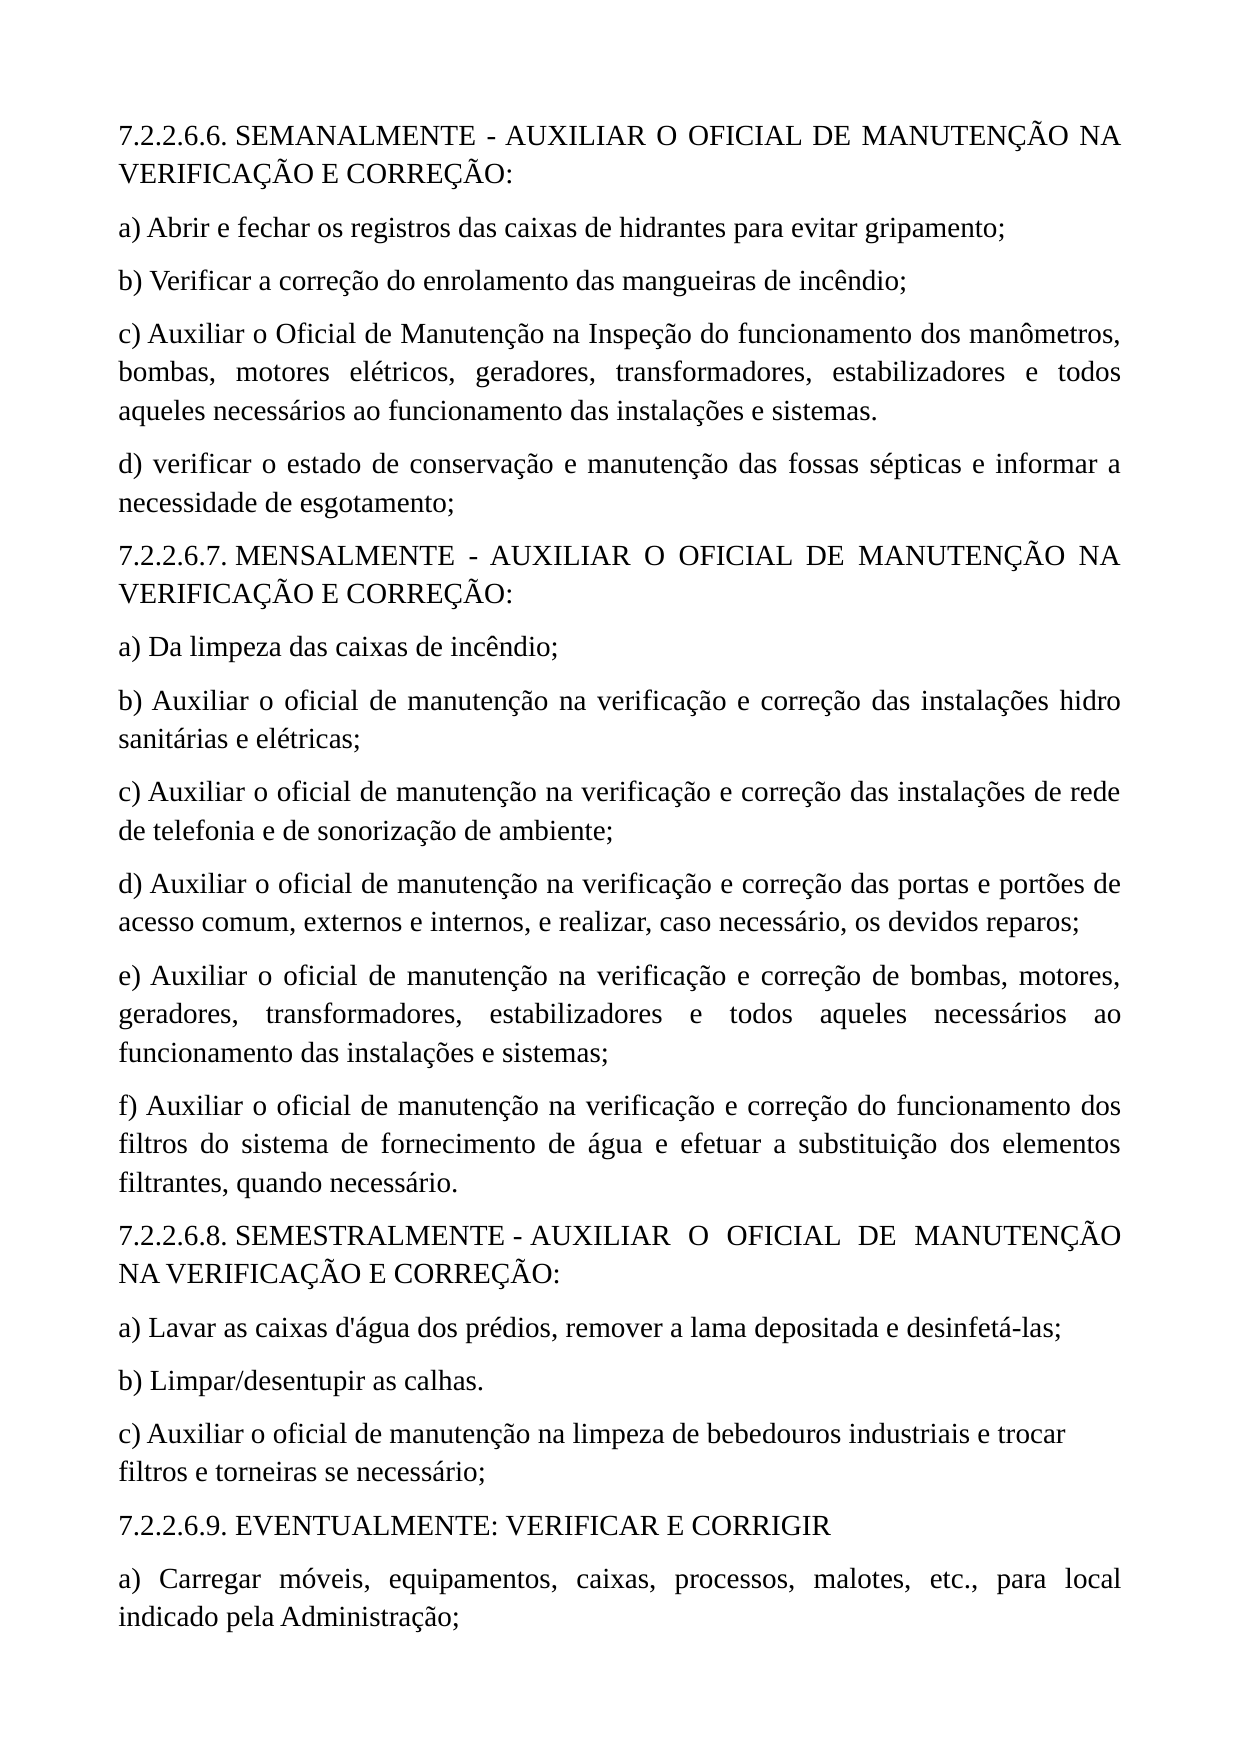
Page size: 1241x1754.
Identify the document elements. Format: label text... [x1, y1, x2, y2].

text f) Auxiliar o oficial de manutenção na verificação e correção do funcionamento dos filtros do sistema de fornecimento de água e efetuar a substituição dos elementos filtrantes, quando necessário. [118, 1088, 1122, 1198]
text 7.2.2.6.8. SEMESTRALMENTE - AUXILIAR O OFICIAL DE MANUTENÇÃO NA VERIFICAÇÃO E CORREÇÃO: [118, 1218, 1122, 1290]
text a) Carregar móveis, equipamentos, caixas, processos, malotes, etc., para local indicado pela Administração; [118, 1561, 1122, 1633]
text c) Auxiliar o oficial de manutenção na verificação e correção das instalações de rede de telefonia e de sonorização de ambiente; [118, 774, 1122, 846]
text c) Auxiliar o oficial de manutenção na limpeza de bebedouros industriais e trocar filtros e torneiras se necessário; [118, 1416, 1122, 1488]
text 7.2.2.6.7. MENSALMENTE - AUXILIAR O OFICIAL DE MANUTENÇÃO NA VERIFICAÇÃO E CORREÇÃO: [118, 538, 1122, 610]
text 7.2.2.6.6. SEMANALMENTE - AUXILIAR O OFICIAL DE MANUTENÇÃO NA VERIFICAÇÃO E CORREÇÃO: [118, 118, 1122, 190]
text e) Auxiliar o oficial de manutenção na verificação e correção de bombas, motores, geradores, transformadores, estabilizadores e todos aqueles necessários ao funcionamento das instalações e sistemas; [118, 958, 1122, 1068]
text b) Verificar a correção do enrolamento das mangueiras de incêndio; [118, 263, 1122, 296]
text 7.2.2.6.9. EVENTUALMENTE: VERIFICAR E CORRIGIR [118, 1508, 1122, 1541]
text d) verificar o estado de conservação e manutenção das fossas sépticas e informar a necessidade de esgotamento; [118, 446, 1122, 518]
text b) Limpar/desentupir as calhas. [118, 1363, 1122, 1396]
text a) Lavar as caixas d'água dos prédios, remover a lama depositada e desinfetá-las; [118, 1310, 1122, 1343]
text d) Auxiliar o oficial de manutenção na verificação e correção das portas e portões de acesso comum, externos e internos, e realizar, caso necessário, os devidos reparos; [118, 866, 1122, 938]
text b) Auxiliar o oficial de manutenção na verificação e correção das instalações hidro sanitárias e elétricas; [118, 683, 1122, 755]
text a) Da limpeza das caixas de incêndio; [118, 629, 1122, 663]
text c) Auxiliar o Oficial de Manutenção na Inspeção do funcionamento dos manômetros, bombas, motores elétricos, geradores, transformadores, estabilizadores e todos aqueles necessários ao funcionamento das instalações e sistemas. [118, 316, 1122, 427]
text a) Abrir e fechar os registros das caixas de hidrantes para evitar gripamento; [118, 210, 1122, 243]
